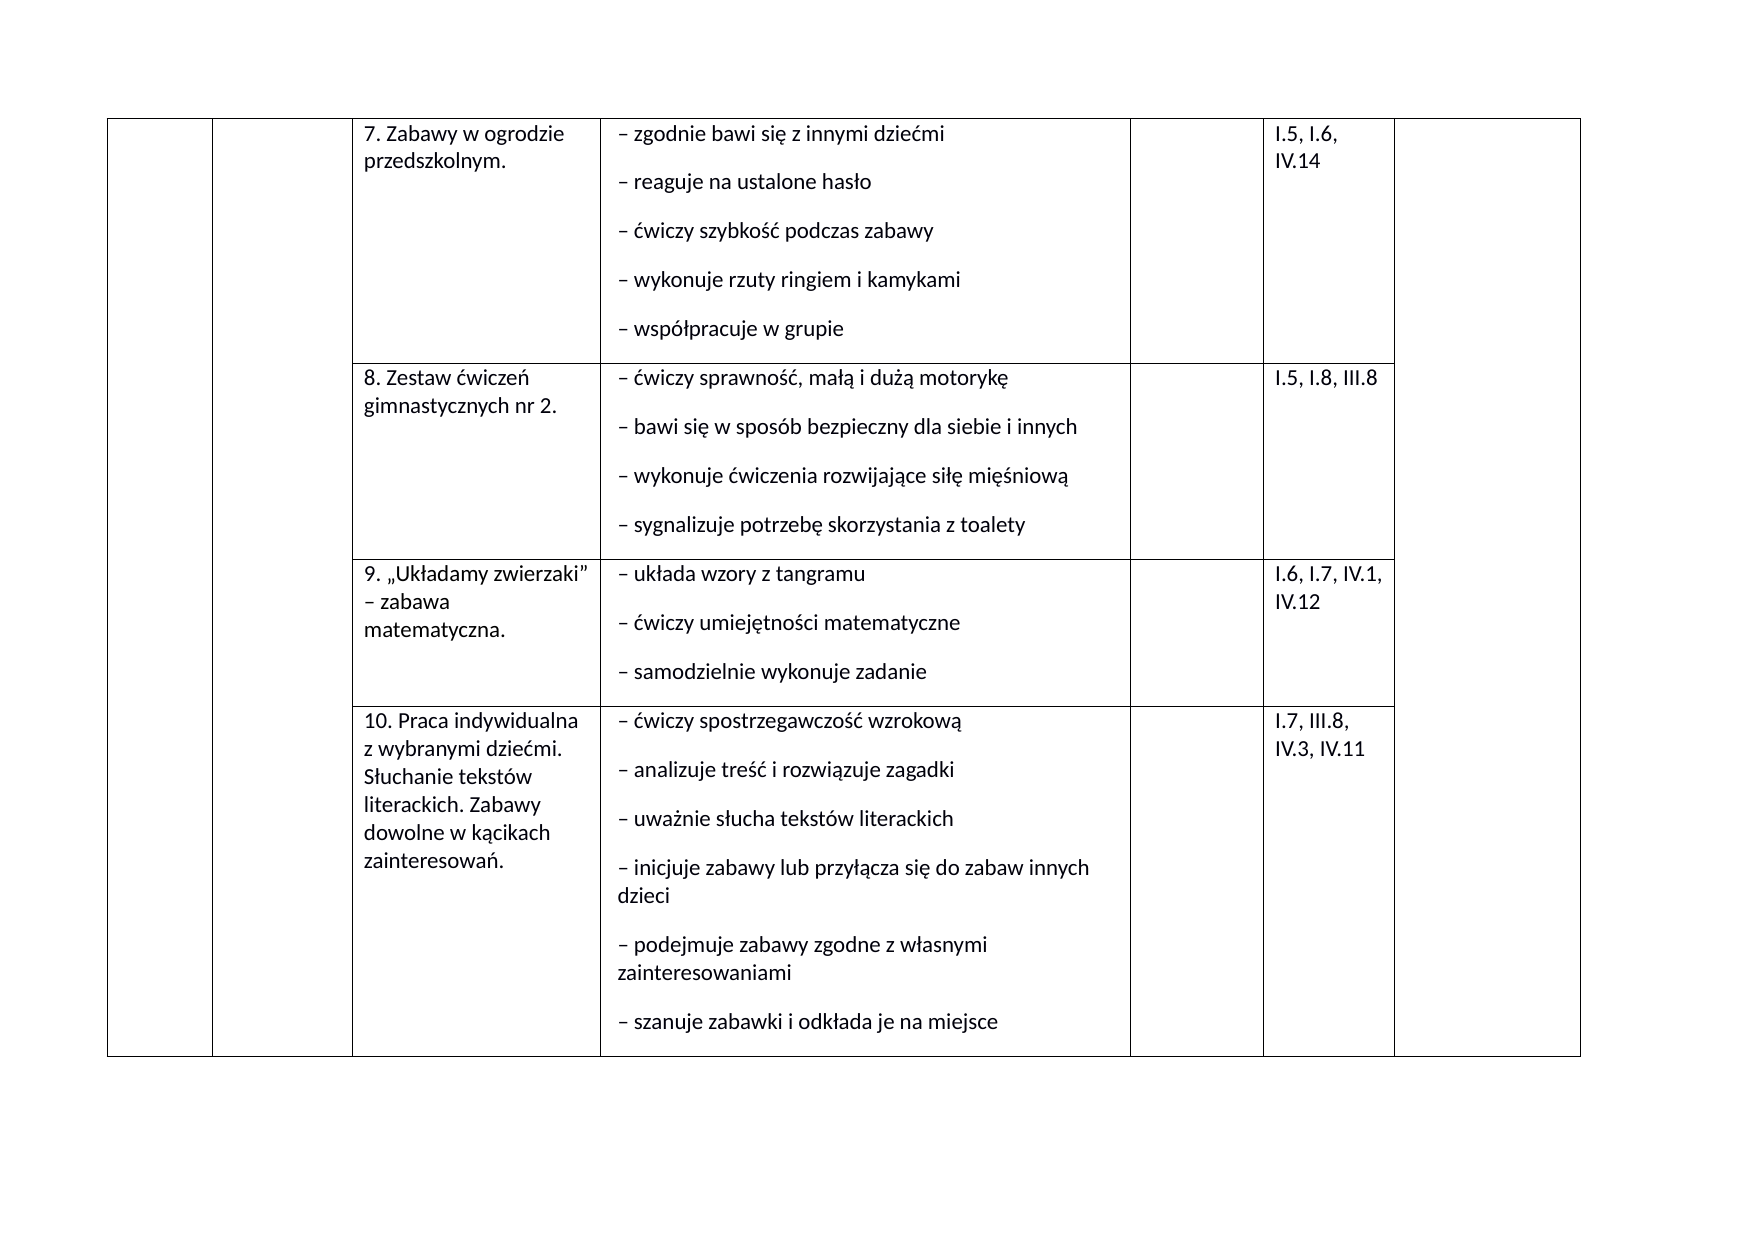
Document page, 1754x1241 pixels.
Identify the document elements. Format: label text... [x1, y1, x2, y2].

table_cell [108, 119, 212, 1056]
table_cell – układa wzory z tangramu – ćwiczy umiejętności matematyczne – samodzielnie wykonuje zadanie [601, 560, 1130, 706]
table_cell – zgodnie bawi się z innymi dziećmi – reaguje na ustalone hasło – ćwiczy szybkość podczas zabawy – wykonuje rzuty ringiem i kamykami – współpracuje w grupie [601, 119, 1130, 363]
table_cell I.5, I.8, III.8 [1264, 364, 1394, 559]
table_cell [1131, 364, 1263, 559]
table_cell I.6, I.7, IV.1, IV.12 [1264, 560, 1394, 706]
table_cell – ćwiczy spostrzegawczość wzrokową – analizuje treść i rozwiązuje zagadki – uważnie słucha tekstów literackich – inicjuje zabawy lub przyłącza się do zabaw innych dzieci – podejmuje zabawy zgodne z własnymi zainteresowaniami – szanuje zabawki i odkłada je na miejsce [601, 707, 1130, 1056]
table_cell 10. Praca indywidualna z wybranymi dziećmi. Słuchanie tekstów literackich. Zabawy dowolne w kącikach zainteresowań. [353, 707, 600, 1056]
table_cell – ćwiczy sprawność, małą i dużą motorykę – bawi się w sposób bezpieczny dla siebie i innych – wykonuje ćwiczenia rozwijające siłę mięśniową – sygnalizuje potrzebę skorzystania z toalety [601, 364, 1130, 559]
table_cell [213, 119, 352, 1056]
table_cell I.7, III.8, IV.3, IV.11 [1264, 707, 1394, 1056]
table_cell 7. Zabawy w ogrodzie przedszkolnym. [353, 119, 600, 363]
table_cell 9. „Układamy zwierzaki” – zabawa matematyczna. [353, 560, 600, 706]
table_cell 8. Zestaw ćwiczeń gimnastycznych nr 2. [353, 364, 600, 559]
table_cell [1131, 707, 1263, 1056]
table_cell I.5, I.6, IV.14 [1264, 119, 1394, 363]
table_cell [1131, 119, 1263, 363]
table_cell [1131, 560, 1263, 706]
table_cell [1395, 119, 1580, 1056]
